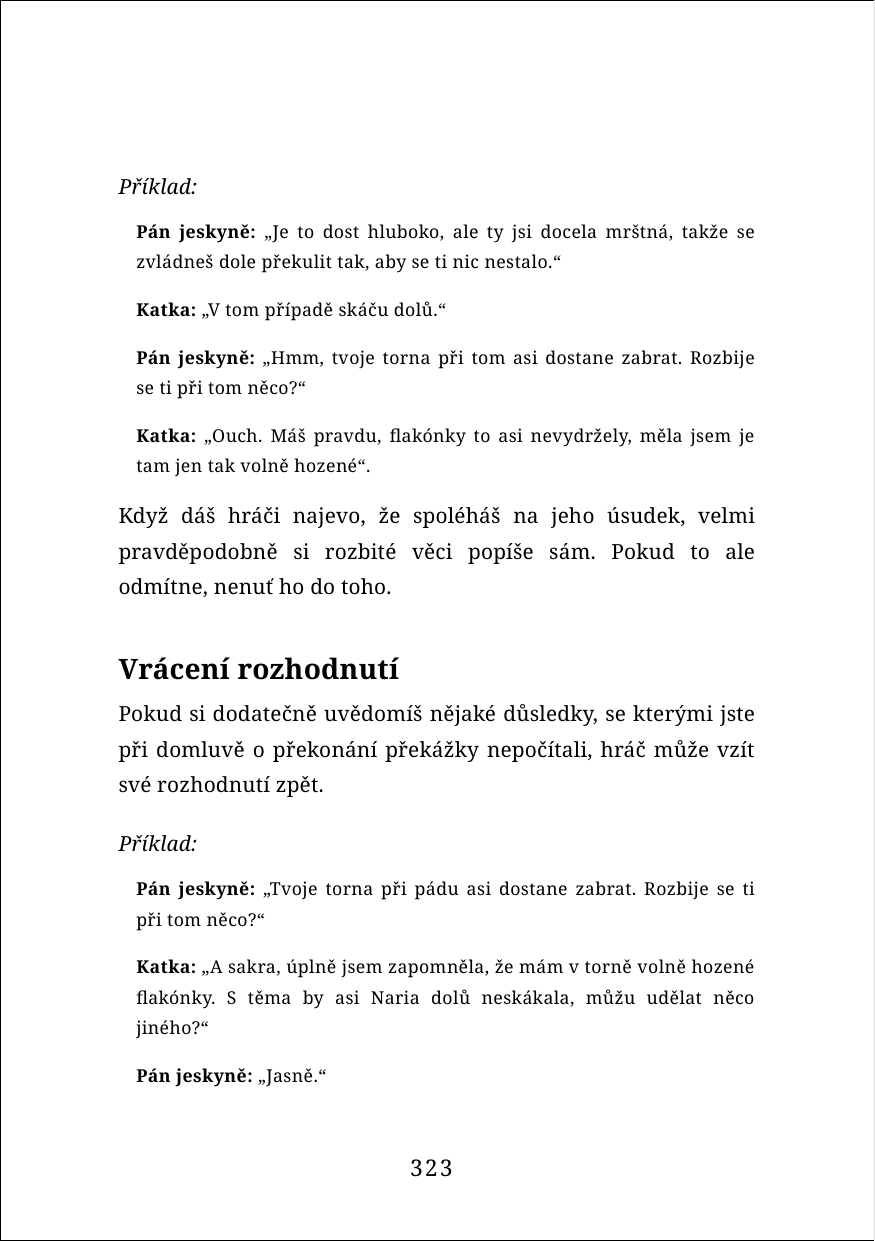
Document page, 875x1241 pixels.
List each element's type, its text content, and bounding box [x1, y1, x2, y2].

text Pokud si dodatečně uvědomíš nějaké důsledky, se kterými jste při domluvě o překonání překážky nepočítali, hráč může vzít své rozhodnutí zpět. [118, 699, 756, 799]
text Katka: „A sakra, úplně jsem zapomněla, že mám v torně volně hozené flakónky. S těma by asi Naria dolů neskákala, můžu udělat něco jiného?“ [136, 955, 756, 1039]
text Pán jeskyně: „Tvoje torna při pádu asi dostane zabrat. Rozbije se ti při tom něco?“ [136, 877, 756, 931]
text Pán jeskyně: „Hmm, tvoje torna při tom asi dostane zabrat. Rozbije se ti při tom něco?“ [136, 345, 756, 399]
text Pán jeskyně: „Je to dost hluboko, ale ty jsi docela mrštná, takže se zvládneš dole překulit tak, aby se ti nic nestalo.“ [136, 219, 756, 273]
subtitle Vrácení rozhodnutí [118, 649, 756, 688]
text Příklad: [118, 172, 756, 200]
text Pán jeskyně: „Jasně.“ [136, 1063, 756, 1087]
text Katka: „V tom případě skáču dolů.“ [136, 297, 756, 321]
text Když dáš hráči najevo, že spoléháš na jeho úsudek, velmi pravděpodobně si rozbité věci popíše sám. Pokud to ale odmítne, nenuť ho do toho. [118, 501, 756, 601]
text Katka: „Ouch. Máš pravdu, flakónky to asi nevydržely, měla jsem je tam jen tak volně hozené“. [136, 423, 756, 478]
text Příklad: [118, 829, 756, 858]
